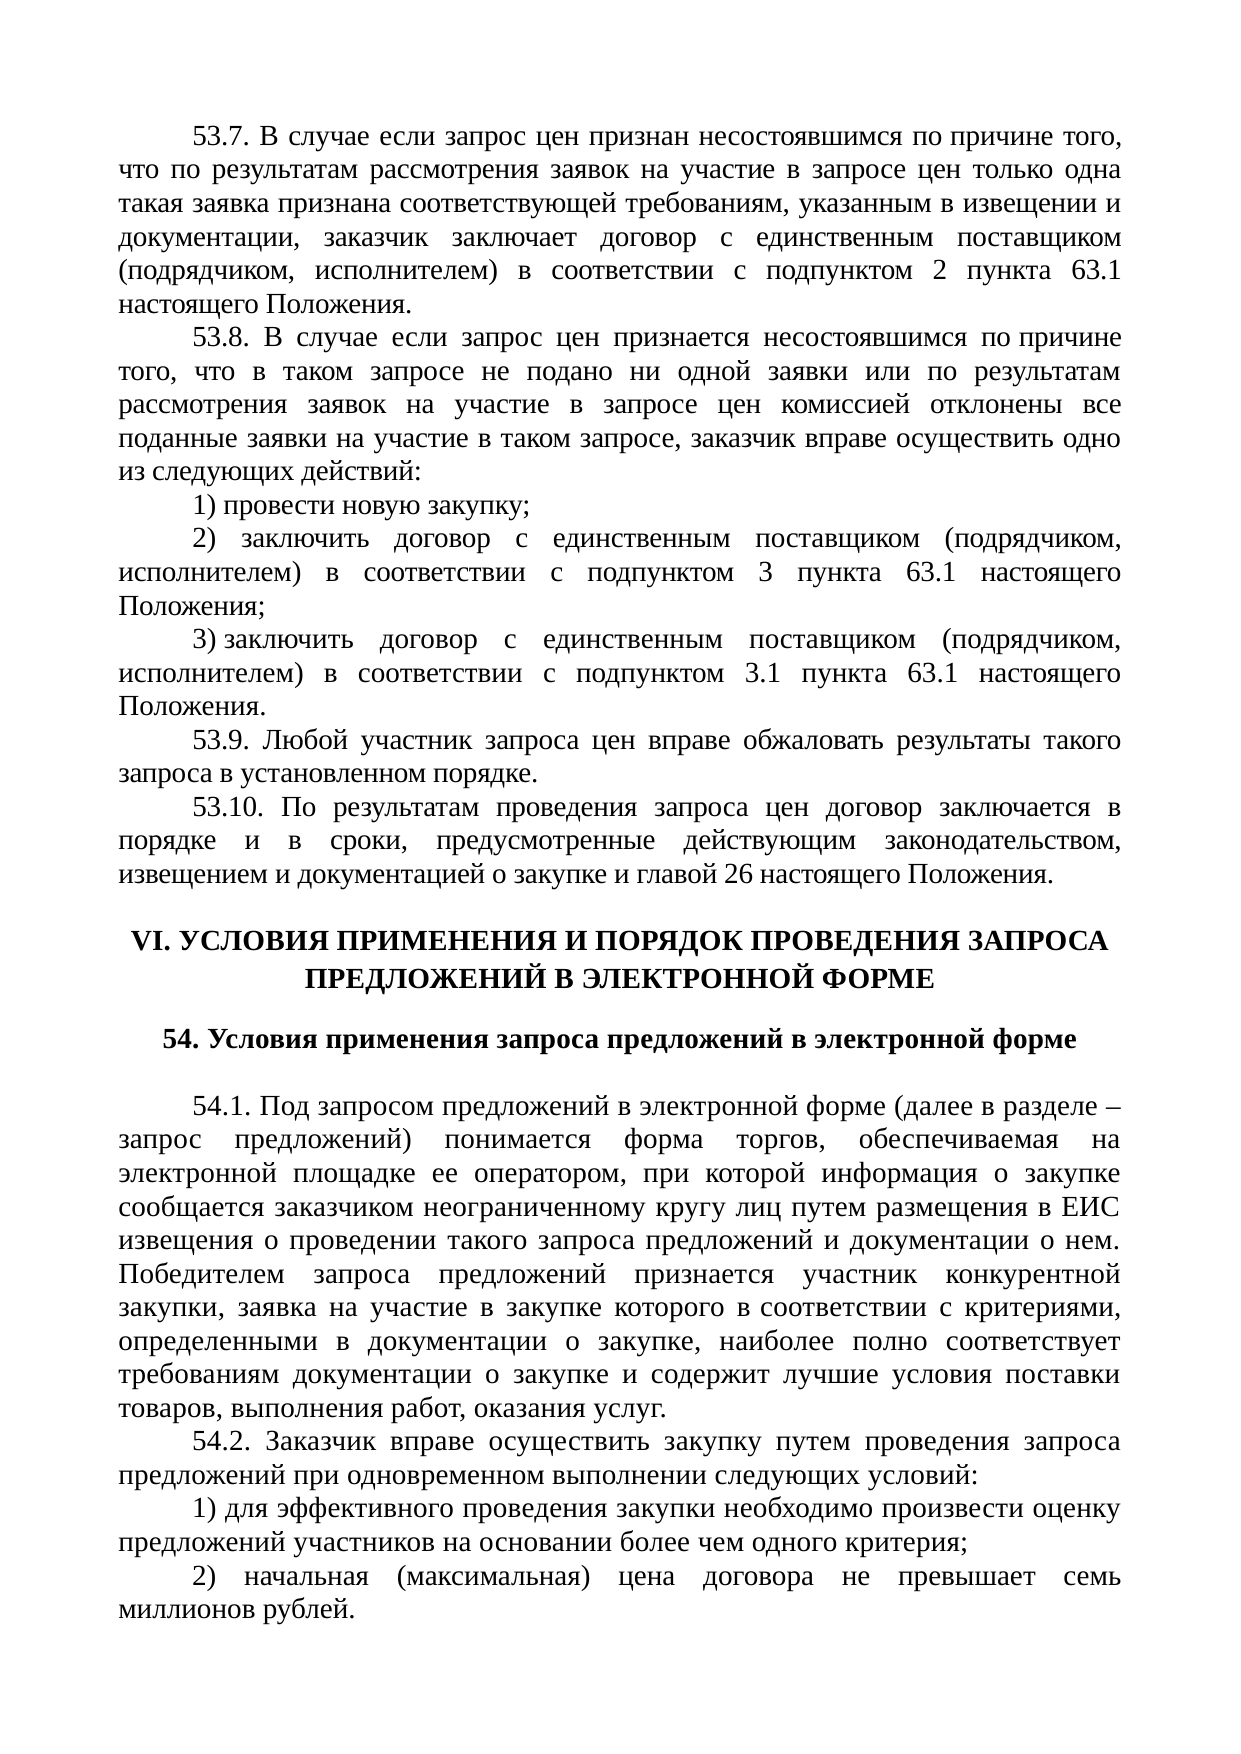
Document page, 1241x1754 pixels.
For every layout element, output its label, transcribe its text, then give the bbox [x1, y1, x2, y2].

text 1) провести новую закупку; [118, 487, 1122, 521]
text 1) для эффективного проведения закупки необходимо произвести оценку предложений участников на основании более чем одного критерия; [118, 1491, 1122, 1558]
text 54.1. Под запросом предложений в электронной форме (далее в разделе – запрос предложений) понимается форма торгов, обеспечиваемая на электронной площадке ее оператором, при которой информация о закупке сообщается заказчиком неограниченному кругу лиц путем размещения в ЕИС извещения о проведении такого запроса предложений и документации о нем. Победителем запроса предложений признается участник конкурентной закупки, заявка на участие в закупке которого в соответствии с критериями, определенными в документации о закупке, наиболее полно соответствует требованиям документации о закупке и содержит лучшие условия поставки товаров, выполнения работ, оказания услуг. [118, 1088, 1122, 1423]
text 53.7. В случае если запрос цен признан несостоявшимся по причине того, что по результатам рассмотрения заявок на участие в запросе цен только одна такая заявка признана соответствующей требованиям, указанным в извещении и документации, заказчик заключает договор с единственным поставщиком (подрядчиком, исполнителем) в соответствии с подпунктом 2 пункта 63.1 настоящего Положения. [118, 118, 1122, 319]
text VI. УСЛОВИЯ ПРИМЕНЕНИЯ И ПОРЯДОК ПРОВЕДЕНИЯ ЗАПРОСА ПРЕДЛОЖЕНИЙ В ЭЛЕКТРОННОЙ ФОРМЕ [118, 923, 1122, 995]
text 3) заключить договор с единственным поставщиком (подрядчиком, исполнителем) в соответствии с подпунктом 3.1 пункта 63.1 настоящего Положения. [118, 621, 1122, 722]
text 54. Условия применения запроса предложений в электронной форме [118, 1021, 1122, 1054]
text 53.10. По результатам проведения запроса цен договор заключается в порядке и в сроки, предусмотренные действующим законодательством, извещением и документацией о закупке и главой 26 настоящего Положения. [118, 789, 1122, 889]
text 2) заключить договор с единственным поставщиком (подрядчиком, исполнителем) в соответствии с подпунктом 3 пункта 63.1 настоящего Положения; [118, 521, 1122, 621]
text 53.9. Любой участник запроса цен вправе обжаловать результаты такого запроса в установленном порядке. [118, 722, 1122, 789]
text 54.2. Заказчик вправе осуществить закупку путем проведения запроса предложений при одновременном выполнении следующих условий: [118, 1423, 1122, 1491]
text 2) начальная (максимальная) цена договора не превышает семь миллионов рублей. [118, 1558, 1122, 1625]
text 53.8. В случае если запрос цен признается несостоявшимся по причине того, что в таком запросе не подано ни одной заявки или по результатам рассмотрения заявок на участие в запросе цен комиссией отклонены все поданные заявки на участие в таком запросе, заказчик вправе осуществить одно из следующих действий: [118, 319, 1122, 487]
